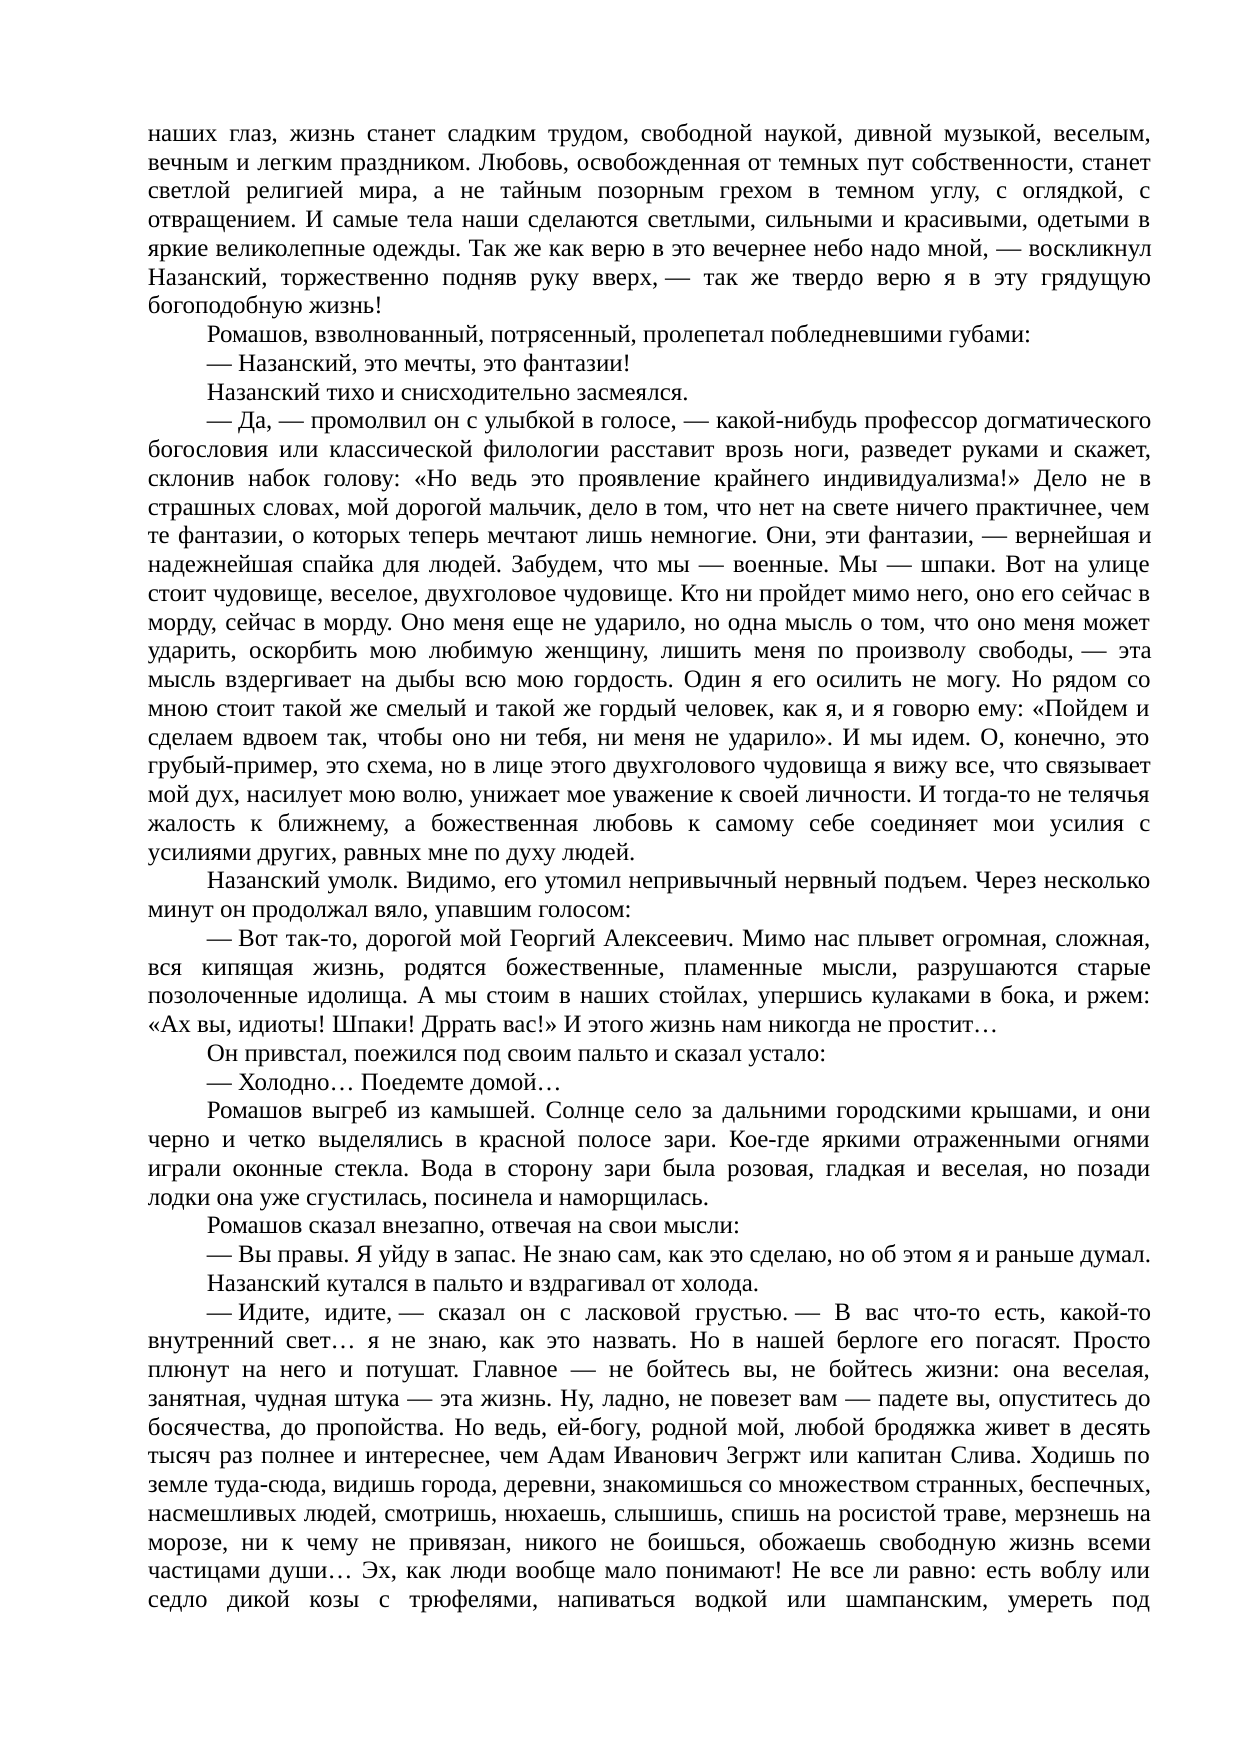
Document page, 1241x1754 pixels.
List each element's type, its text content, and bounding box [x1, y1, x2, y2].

text Он привстал, поежился под своим пальто и сказал устало: [148, 1038, 1152, 1067]
text наших глаз, жизнь станет сладким трудом, свободной наукой, дивной музыкой, веселым, вечным и легким праздником. Любовь, освобожденная от темных пут собственности, станет светлой религией мира, а не тайным позорным грехом в темном углу, с оглядкой, с отвращением. И самые тела наши сделаются светлыми, сильными и красивыми, одетыми в яркие великолепные одежды. Так же как верю в это вечернее небо надо мной, — воскликнул Назанский, торжественно подняв руку вверх, — так же твердо верю я в эту грядущую богоподобную жизнь! [148, 118, 1152, 319]
text — Да, — промолвил он с улыбкой в голосе, — какой-нибудь профессор догматического богословия или классической филологии расставит врозь ноги, разведет руками и скажет, склонив набок голову: «Но ведь это проявление крайнего индивидуализма!» Дело не в страшных словах, мой дорогой мальчик, дело в том, что нет на свете ничего практичнее, чем те фантазии, о которых теперь мечтают лишь немногие. Они, эти фантазии, — вернейшая и надежнейшая спайка для людей. Забудем, что мы — военные. Мы — шпаки. Вот на улице стоит чудовище, веселое, двухголовое чудовище. Кто ни пройдет мимо него, оно его сейчас в морду, сейчас в морду. Оно меня еще не ударило, но одна мысль о том, что оно меня может ударить, оскорбить мою любимую женщину, лишить меня по произволу свободы, — эта мысль вздергивает на дыбы всю мою гордость. Один я его осилить не могу. Но рядом со мною стоит такой же смелый и такой же гордый человек, как я, и я говорю ему: «Пойдем и сделаем вдвоем так, чтобы оно ни тебя, ни меня не ударило». И мы идем. О, конечно, это грубый-пример, это схема, но в лице этого двухголового чудовища я вижу все, что связывает мой дух, насилует мою волю, унижает мое уважение к своей личности. И тогда-то не телячья жалость к ближнему, а божественная любовь к самому себе соединяет мои усилия с усилиями других, равных мне по духу людей. [148, 406, 1152, 866]
text Ромашов выгреб из камышей. Солнце село за дальними городскими крышами, и они черно и четко выделялись в красной полосе зари. Кое-где яркими отраженными огнями играли оконные стекла. Вода в сторону зари была розовая, гладкая и веселая, но позади лодки она уже сгустилась, посинела и наморщилась. [148, 1096, 1152, 1211]
text — Идите, идите, — сказал он с ласковой грустью. — В вас что-то есть, какой-то внутренний свет… я не знаю, как это назвать. Но в нашей берлоге его погасят. Просто плюнут на него и потушат. Главное — не бойтесь вы, не бойтесь жизни: она веселая, занятная, чудная штука — эта жизнь. Ну, ладно, не повезет вам — падете вы, опуститесь до босячества, до пропойства. Но ведь, ей-богу, родной мой, любой бродяжка живет в десять тысяч раз полнее и интереснее, чем Адам Иванович Зегржт или капитан Слива. Ходишь по земле туда-сюда, видишь города, деревни, знакомишься со множеством странных, беспечных, насмешливых людей, смотришь, нюхаешь, слышишь, спишь на росистой траве, мерзнешь на морозе, ни к чему не привязан, никого не боишься, обожаешь свободную жизнь всеми частицами души… Эх, как люди вообще мало понимают! Не все ли равно: есть воблу или седло дикой козы с трюфелями, напиваться водкой или шампанским, умереть под [148, 1297, 1152, 1613]
text Назанский кутался в пальто и вздрагивал от холода. [148, 1268, 1152, 1297]
text — Вот так-то, дорогой мой Георгий Алексеевич. Мимо нас плывет огромная, сложная, вся кипящая жизнь, родятся божественные, пламенные мысли, разрушаются старые позолоченные идолища. А мы стоим в наших стойлах, упершись кулаками в бока, и ржем: «Ах вы, идиоты! Шпаки! Дррать вас!» И этого жизнь нам никогда не простит… [148, 923, 1152, 1038]
text Назанский тихо и снисходительно засмеялся. [148, 377, 1152, 406]
text Ромашов, взволнованный, потрясенный, пролепетал побледневшими губами: [148, 319, 1152, 348]
text — Холодно… Поедемте домой… [148, 1067, 1152, 1096]
text — Назанский, это мечты, это фантазии! [148, 348, 1152, 377]
text — Вы правы. Я уйду в запас. Не знаю сам, как это сделаю, но об этом я и раньше думал. [148, 1239, 1152, 1268]
text Ромашов сказал внезапно, отвечая на свои мысли: [148, 1211, 1152, 1239]
text Назанский умолк. Видимо, его утомил непривычный нервный подъем. Через несколько минут он продолжал вяло, упавшим голосом: [148, 866, 1152, 923]
